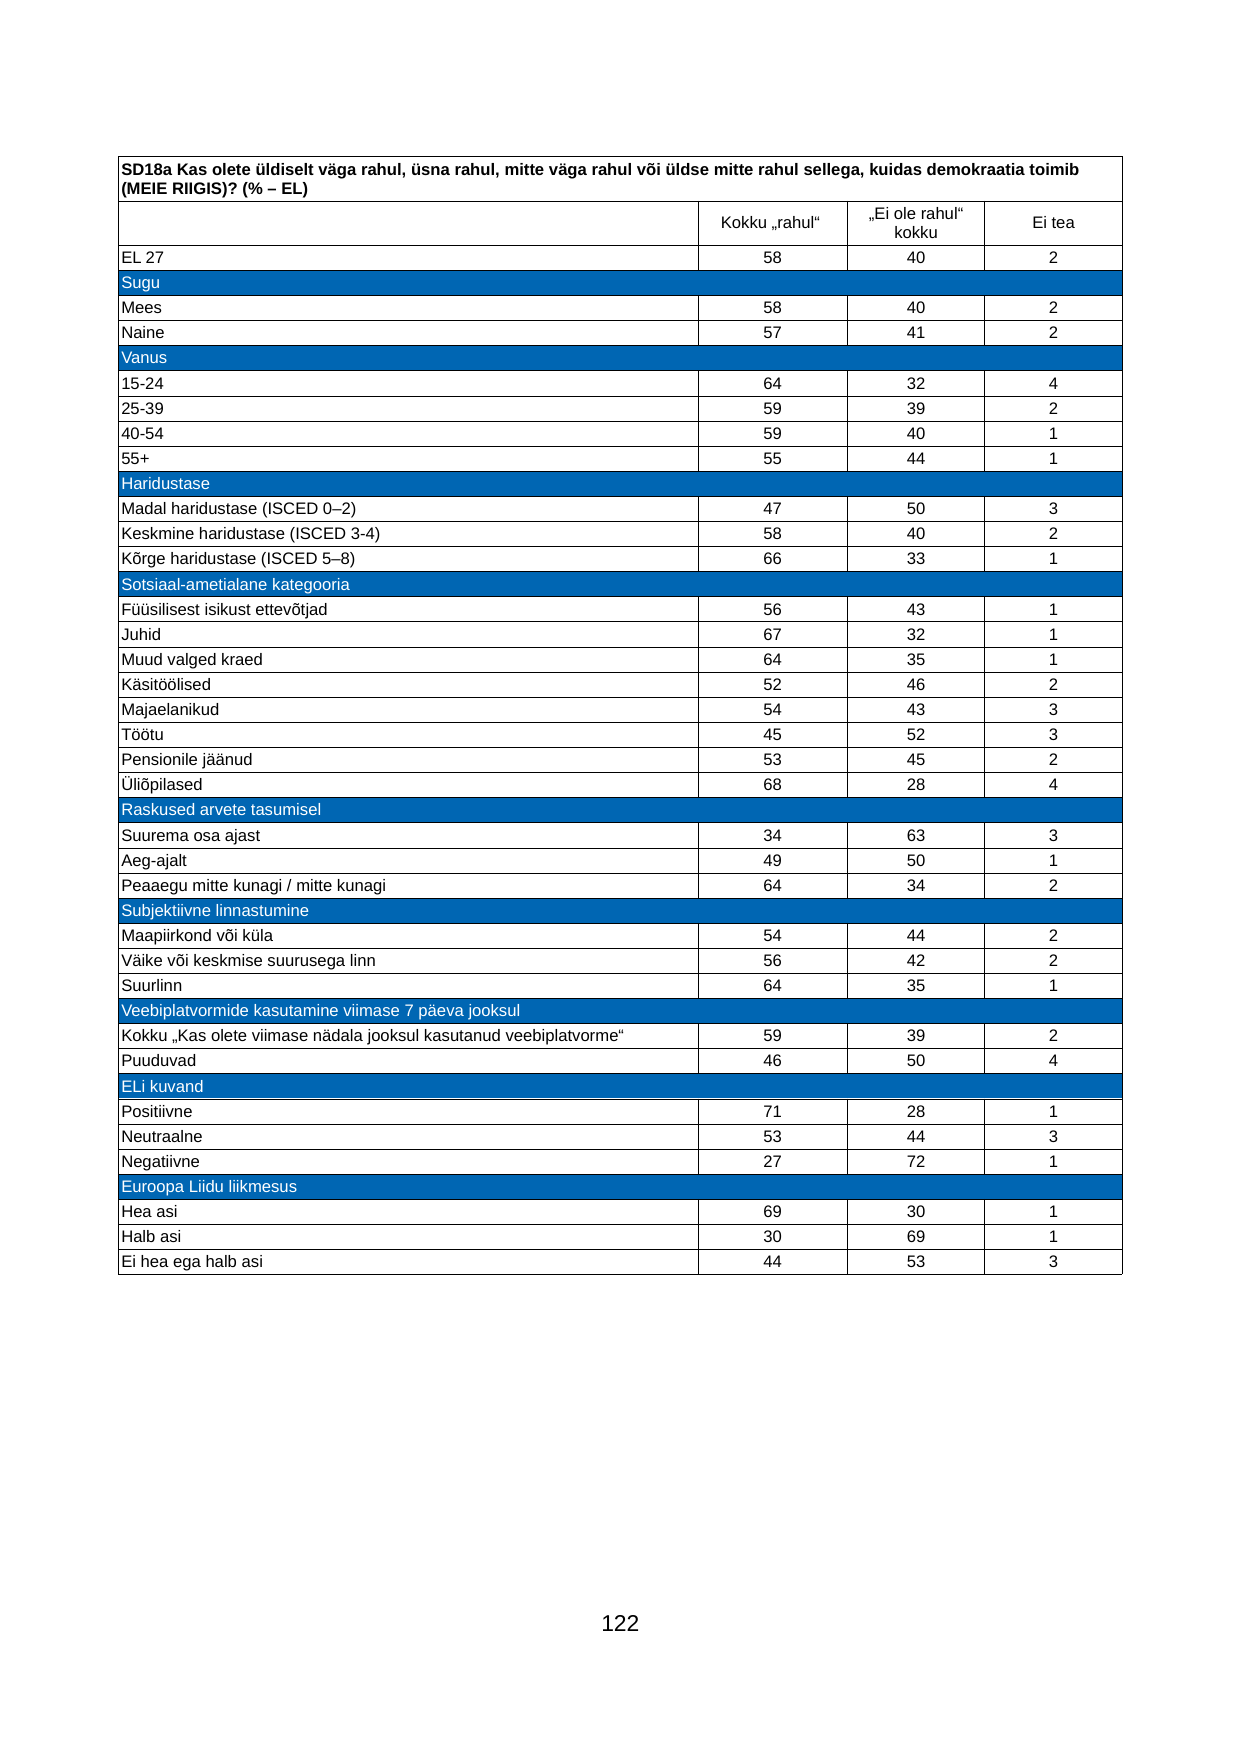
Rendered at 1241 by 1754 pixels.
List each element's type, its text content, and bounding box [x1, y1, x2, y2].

table_cell 59 [699, 1024, 847, 1048]
table_cell 44 [699, 1250, 847, 1274]
table_cell 2 [985, 673, 1122, 697]
table_cell 25-39 [119, 397, 698, 421]
table_cell Suurema osa ajast [119, 823, 698, 847]
table_cell Subjektiivne linnastumine [119, 899, 1122, 923]
table_cell Positiivne [119, 1100, 698, 1123]
table_cell 2 [985, 321, 1122, 345]
table_cell Neutraalne [119, 1125, 698, 1149]
table_cell Juhid [119, 622, 698, 647]
table_cell ELi kuvand [119, 1074, 1122, 1098]
table_cell Veebiplatvormide kasutamine viimase 7 päeva jooksul [119, 999, 1122, 1023]
table_cell 1 [985, 1225, 1122, 1249]
table_cell 69 [699, 1200, 847, 1224]
table_cell Negatiivne [119, 1150, 698, 1174]
table_cell 58 [699, 296, 847, 320]
table_cell Peaaegu mitte kunagi / mitte kunagi [119, 874, 698, 898]
table_cell 40 [848, 246, 984, 270]
table_cell 1 [985, 974, 1122, 998]
table_cell EL 27 [119, 246, 698, 270]
table_cell 1 [985, 447, 1122, 471]
table_cell 57 [699, 321, 847, 345]
table_cell 1 [985, 622, 1122, 647]
table_cell 40 [848, 296, 984, 320]
table_cell 50 [848, 497, 984, 521]
table_cell 67 [699, 622, 847, 647]
table_cell „Ei ole rahul“ kokku [848, 202, 984, 245]
table_cell Majaelanikud [119, 698, 698, 722]
table_cell 2 [985, 949, 1122, 973]
table_cell 1 [985, 547, 1122, 571]
table_cell 28 [848, 773, 984, 797]
table_cell Madal haridustase (ISCED 0–2) [119, 497, 698, 521]
table_cell Vanus [119, 346, 1122, 370]
table_cell Puuduvad [119, 1049, 698, 1073]
table_cell 55+ [119, 447, 698, 471]
table_cell 3 [985, 823, 1122, 847]
table_cell Raskused arvete tasumisel [119, 798, 1122, 822]
table_cell 1 [985, 1100, 1122, 1123]
table_cell 53 [699, 1125, 847, 1149]
table_cell 3 [985, 1125, 1122, 1149]
table_cell 54 [699, 924, 847, 948]
table_cell 3 [985, 723, 1122, 747]
table_cell Mees [119, 296, 698, 320]
table_cell 40 [848, 522, 984, 546]
table_cell 56 [699, 597, 847, 621]
table_cell 33 [848, 547, 984, 571]
table_cell 64 [699, 648, 847, 672]
table_cell 1 [985, 648, 1122, 672]
table_cell 35 [848, 648, 984, 672]
table_cell 50 [848, 849, 984, 872]
table_cell 44 [848, 1125, 984, 1149]
table_cell 44 [848, 924, 984, 948]
table_cell Käsitöölised [119, 673, 698, 697]
table_cell Aeg-ajalt [119, 849, 698, 872]
table_cell 40-54 [119, 422, 698, 446]
table_cell 55 [699, 447, 847, 471]
table_cell Kokku „rahul“ [699, 202, 847, 245]
table_cell 42 [848, 949, 984, 973]
table_cell 53 [848, 1250, 984, 1274]
table_cell 39 [848, 1024, 984, 1048]
table_cell 15-24 [119, 371, 698, 396]
table_cell 1 [985, 849, 1122, 872]
table_cell 45 [699, 723, 847, 747]
table_cell 2 [985, 748, 1122, 772]
table_cell Üliõpilased [119, 773, 698, 797]
table_cell Maapiirkond või küla [119, 924, 698, 948]
table_cell 34 [699, 823, 847, 847]
table_cell 2 [985, 522, 1122, 546]
table_cell 32 [848, 622, 984, 647]
table_cell 68 [699, 773, 847, 797]
table_cell 3 [985, 497, 1122, 521]
table_cell 3 [985, 698, 1122, 722]
table_cell 2 [985, 397, 1122, 421]
table_cell 34 [848, 874, 984, 898]
table_cell Füüsilisest isikust ettevõtjad [119, 597, 698, 621]
table_cell Töötu [119, 723, 698, 747]
table_cell 32 [848, 371, 984, 396]
table_cell Suurlinn [119, 974, 698, 998]
table_cell 64 [699, 874, 847, 898]
table_cell Sotsiaal-ametialane kategooria [119, 572, 1122, 596]
table_cell Muud valged kraed [119, 648, 698, 672]
table_cell 45 [848, 748, 984, 772]
table_cell 71 [699, 1100, 847, 1123]
table_cell 64 [699, 974, 847, 998]
table_cell 66 [699, 547, 847, 571]
table_cell 53 [699, 748, 847, 772]
table_cell 28 [848, 1100, 984, 1123]
table_cell Ei tea [985, 202, 1122, 245]
table_cell [119, 202, 698, 245]
table_cell Naine [119, 321, 698, 345]
table_cell 69 [848, 1225, 984, 1249]
table_cell 1 [985, 597, 1122, 621]
table_cell 39 [848, 397, 984, 421]
table_cell 41 [848, 321, 984, 345]
table_cell Hea asi [119, 1200, 698, 1224]
table_cell 2 [985, 1024, 1122, 1048]
table_cell 49 [699, 849, 847, 872]
table_cell 59 [699, 397, 847, 421]
table_cell Sugu [119, 271, 1122, 295]
table_cell Halb asi [119, 1225, 698, 1249]
table_cell 54 [699, 698, 847, 722]
table_cell 56 [699, 949, 847, 973]
table_cell 46 [848, 673, 984, 697]
table_cell 64 [699, 371, 847, 396]
table_cell 1 [985, 422, 1122, 446]
table_cell 1 [985, 1200, 1122, 1224]
table_cell 47 [699, 497, 847, 521]
table_cell Keskmine haridustase (ISCED 3-4) [119, 522, 698, 546]
table_cell 58 [699, 522, 847, 546]
table_cell 43 [848, 597, 984, 621]
table_cell 1 [985, 1150, 1122, 1174]
table_header SD18a Kas olete üldiselt väga rahul, üsna rahul, mitte väga rahul või üldse mitte rahul sellega, kuidas demokraatia toimib (MEIE RIIGIS)? (% – EL) [119, 157, 1122, 201]
table_cell 27 [699, 1150, 847, 1174]
table_cell 4 [985, 1049, 1122, 1073]
table_cell 40 [848, 422, 984, 446]
table_cell 72 [848, 1150, 984, 1174]
table_cell 30 [848, 1200, 984, 1224]
table_cell 30 [699, 1225, 847, 1249]
table_cell 52 [848, 723, 984, 747]
table_cell 2 [985, 296, 1122, 320]
table_cell Euroopa Liidu liikmesus [119, 1175, 1122, 1199]
table_cell Kõrge haridustase (ISCED 5–8) [119, 547, 698, 571]
table_cell 3 [985, 1250, 1122, 1274]
table_cell Ei hea ega halb asi [119, 1250, 698, 1274]
table_cell 4 [985, 371, 1122, 396]
table_cell Haridustase [119, 472, 1122, 496]
table_cell Väike või keskmise suurusega linn [119, 949, 698, 973]
table_cell 2 [985, 874, 1122, 898]
table_cell 46 [699, 1049, 847, 1073]
table_cell 2 [985, 924, 1122, 948]
table_cell 52 [699, 673, 847, 697]
table_cell Pensionile jäänud [119, 748, 698, 772]
table_cell 59 [699, 422, 847, 446]
table_cell 63 [848, 823, 984, 847]
table_cell 2 [985, 246, 1122, 270]
table_cell 4 [985, 773, 1122, 797]
table_cell Kokku „Kas olete viimase nädala jooksul kasutanud veebiplatvorme“ [119, 1024, 698, 1048]
table_cell 43 [848, 698, 984, 722]
table_cell 35 [848, 974, 984, 998]
table_cell 58 [699, 246, 847, 270]
table_cell 44 [848, 447, 984, 471]
table_cell 50 [848, 1049, 984, 1073]
